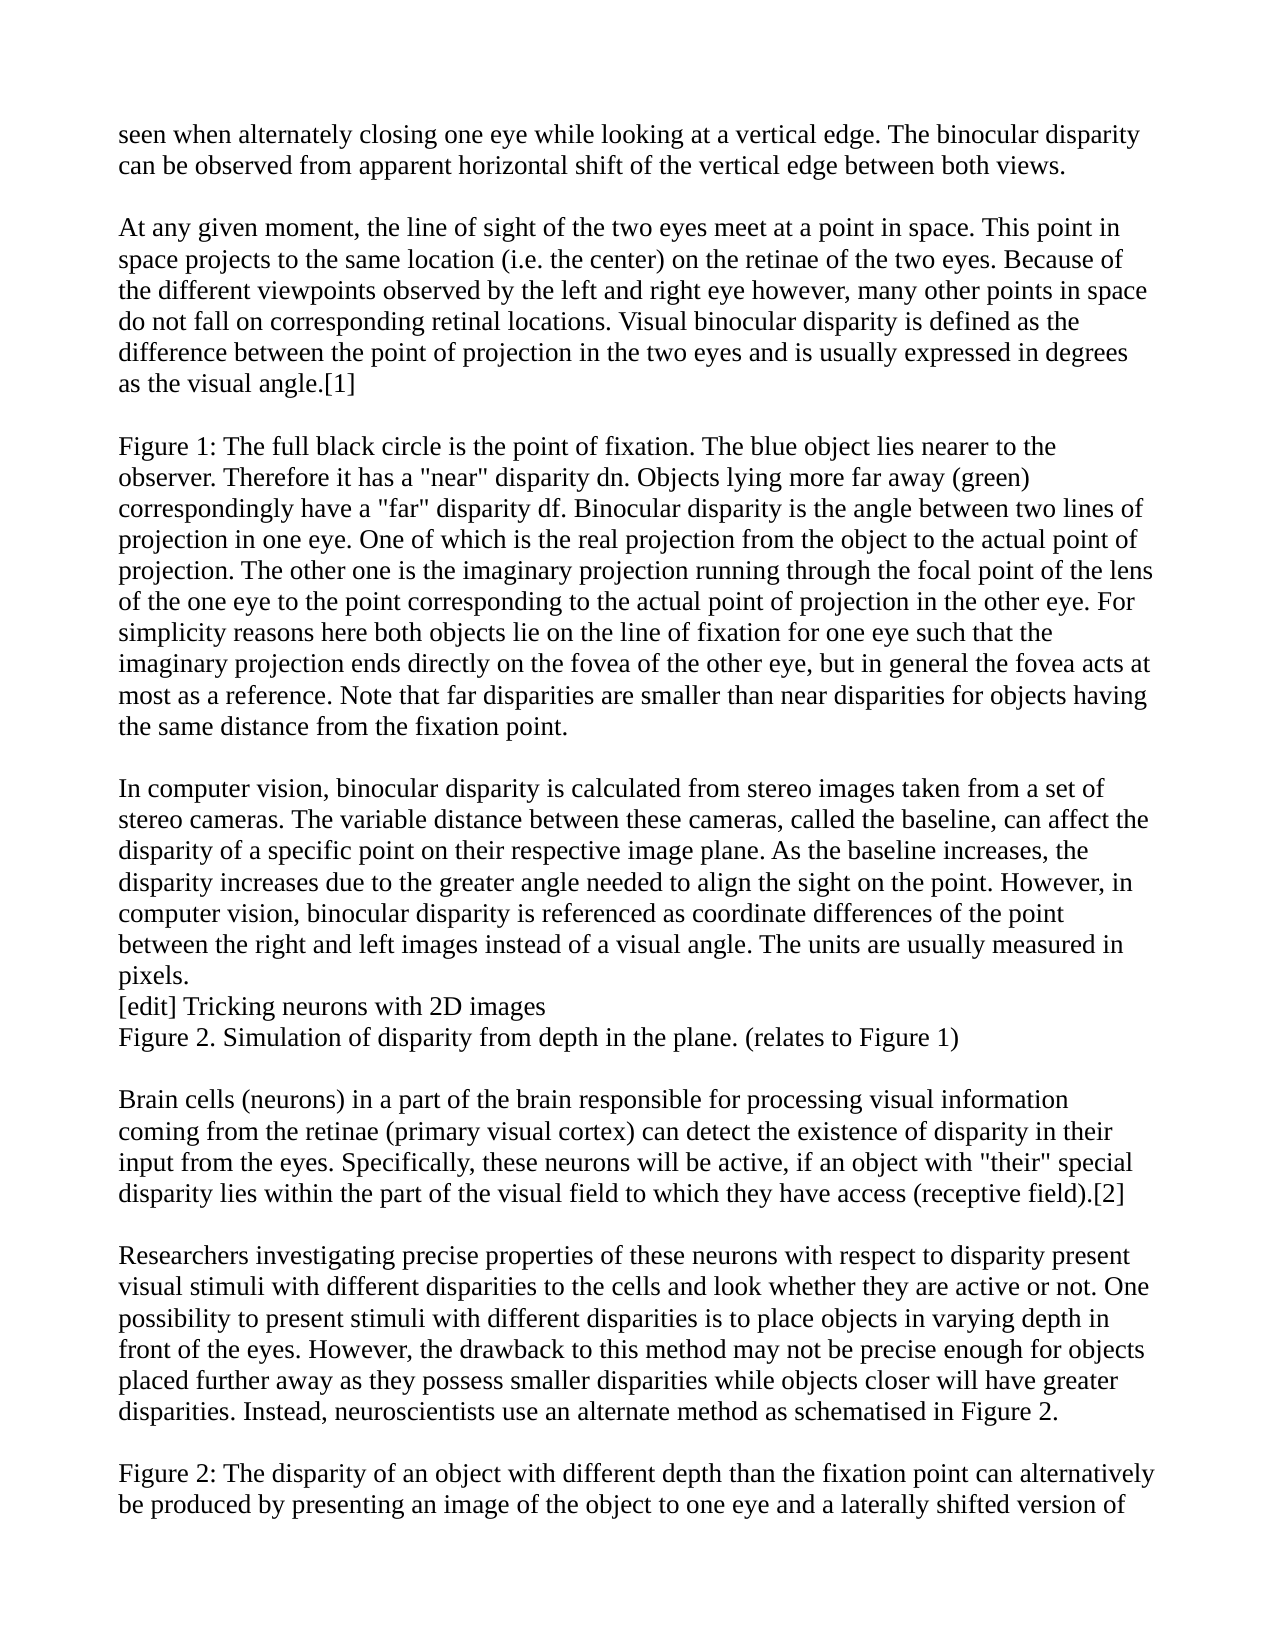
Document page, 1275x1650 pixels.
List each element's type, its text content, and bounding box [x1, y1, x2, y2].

text Figure 1: The full black circle is the point of fixation. The blue object lies nearer to the observer. Therefore it has a "near" disparity dn. Objects lying more far away (green) correspondingly have a "far" disparity df. Binocular disparity is the angle between two lines of projection in one eye. One of which is the real projection from the object to the actual point of projection. The other one is the imaginary projection running through the focal point of the lens of the one eye to the point corresponding to the actual point of projection in the other eye. For simplicity reasons here both objects lie on the line of fixation for one eye such that the imaginary projection ends directly on the fovea of the other eye, but in general the fovea acts at most as a reference. Note that far disparities are smaller than near disparities for objects having the same distance from the fixation point. [118, 429, 1157, 741]
text In computer vision, binocular disparity is calculated from stereo images taken from a set of stereo cameras. The variable distance between these cameras, called the baseline, can affect the disparity of a specific point on their respective image plane. As the baseline increases, the disparity increases due to the greater angle needed to align the sight on the point. However, in computer vision, binocular disparity is referenced as coordinate differences of the point between the right and left images instead of a visual angle. The units are usually measured in pixels. [118, 772, 1157, 990]
text At any given moment, the line of sight of the two eyes meet at a point in space. This point in space projects to the same location (i.e. the center) on the retinae of the two eyes. Because of the different viewpoints observed by the left and right eye however, many other points in space do not fall on corresponding retinal locations. Visual binocular disparity is defined as the difference between the point of projection in the two eyes and is usually expressed in degrees as the visual angle.[1] [118, 212, 1157, 398]
text Figure 2: The disparity of an object with different depth than the fixation point can alternatively be produced by presenting an image of the object to one eye and a laterally shifted version of [118, 1457, 1157, 1520]
text [edit] Tricking neurons with 2D images [118, 990, 1157, 1021]
text Figure 2. Simulation of disparity from depth in the plane. (relates to Figure 1) [118, 1021, 1157, 1052]
text seen when alternately closing one eye while looking at a vertical edge. The binocular disparity can be observed from apparent horizontal shift of the vertical edge between both views. [118, 118, 1157, 180]
text Brain cells (neurons) in a part of the brain responsible for processing visual information coming from the retinae (primary visual cortex) can detect the existence of disparity in their input from the eyes. Specifically, these neurons will be active, if an object with "their" special disparity lies within the part of the visual field to which they have access (receptive field).[2] [118, 1084, 1157, 1208]
text Researchers investigating precise properties of these neurons with respect to disparity present visual stimuli with different disparities to the cells and look whether they are active or not. One possibility to present stimuli with different disparities is to place objects in varying depth in front of the eyes. However, the drawback to this method may not be precise enough for objects placed further away as they possess smaller disparities while objects closer will have greater disparities. Instead, neuroscientists use an alternate method as schematised in Figure 2. [118, 1239, 1157, 1426]
